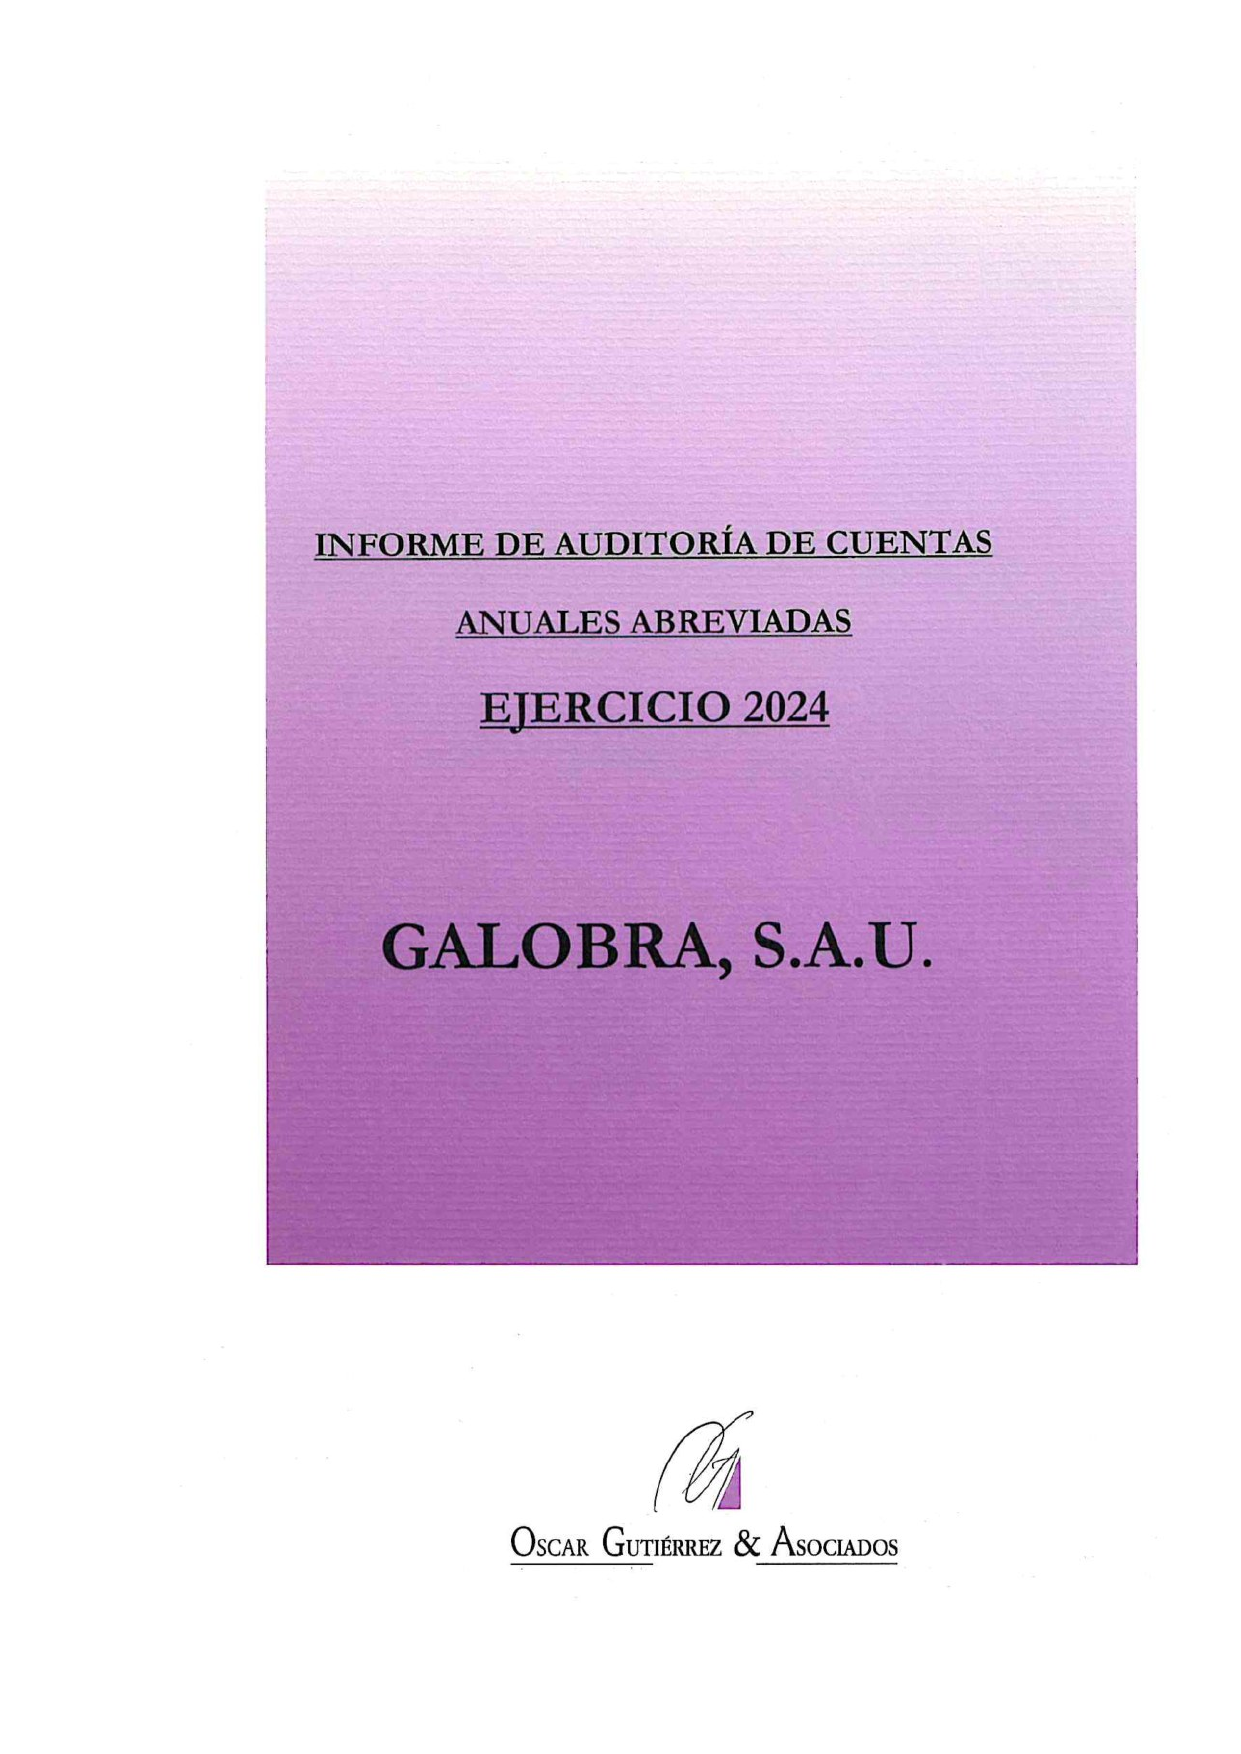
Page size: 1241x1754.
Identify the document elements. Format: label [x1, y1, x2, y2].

picture [47, 47, 1193, 1668]
